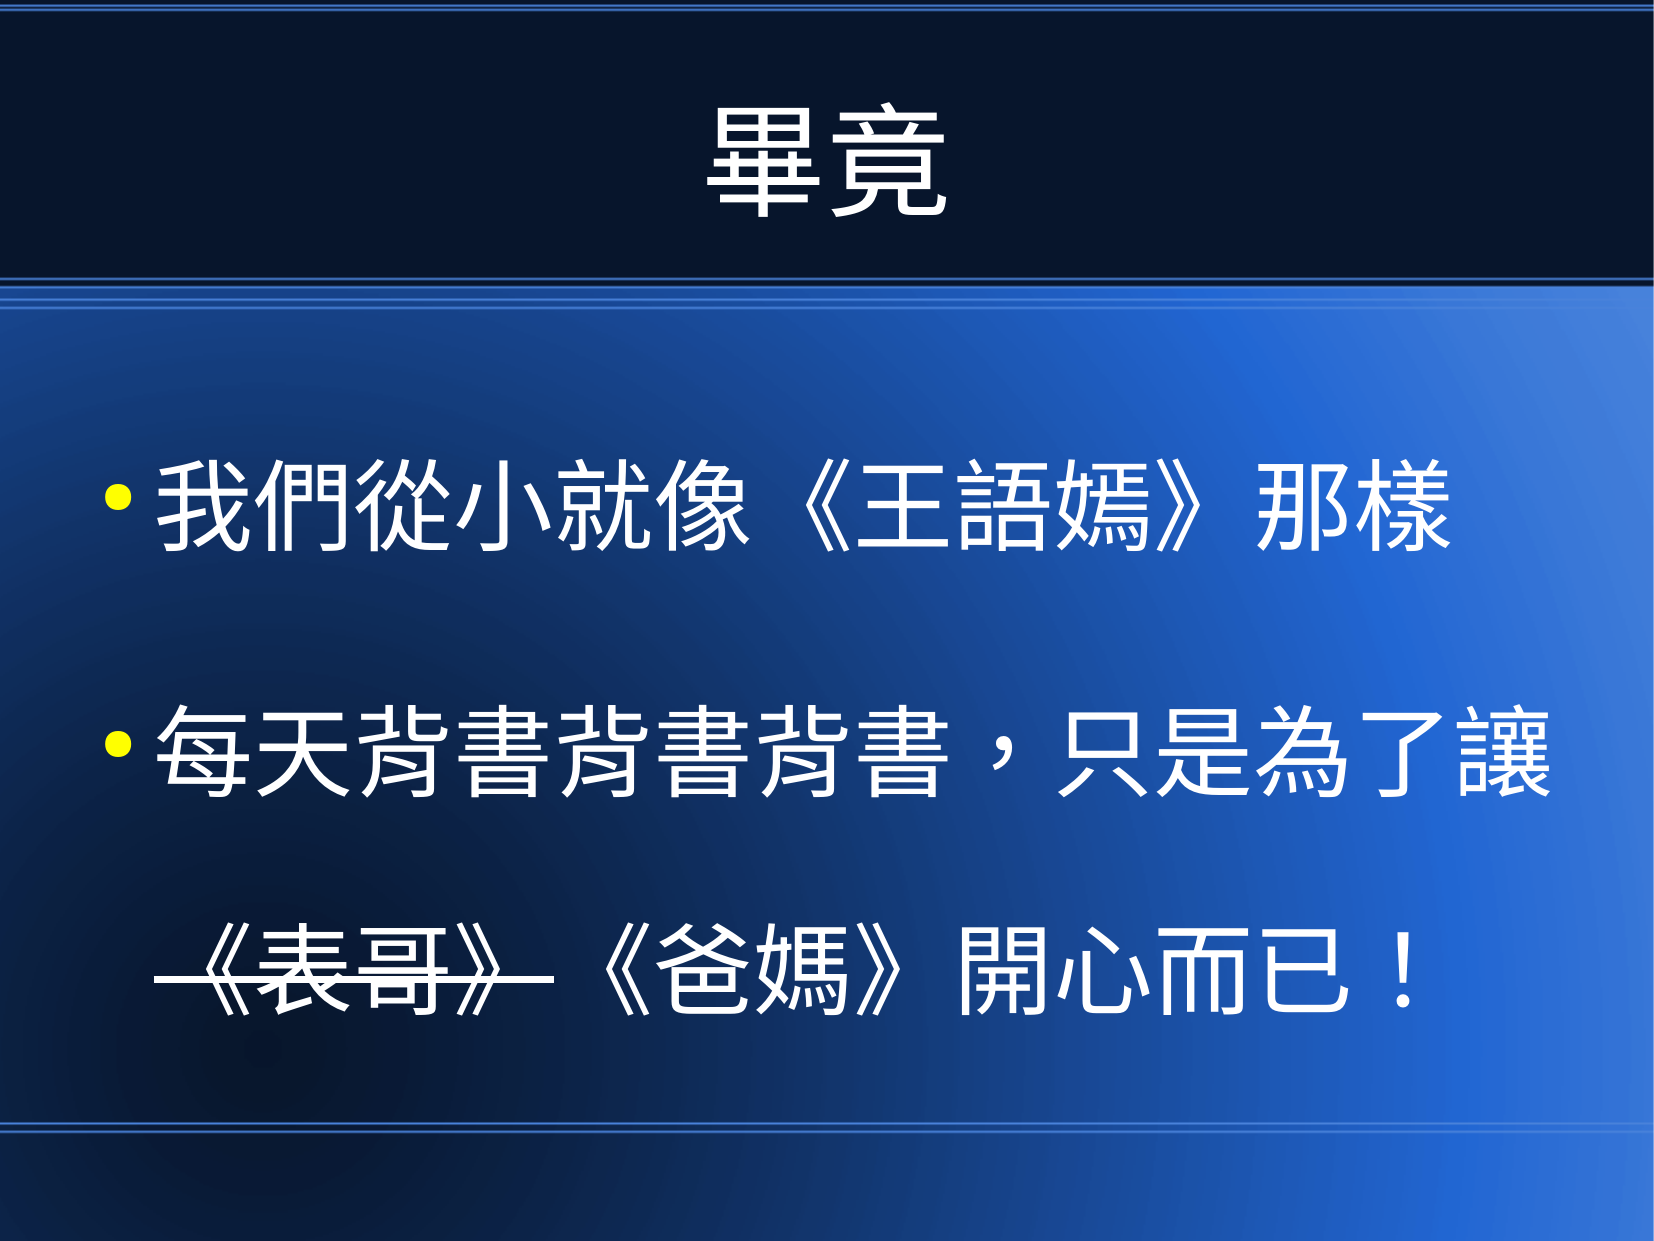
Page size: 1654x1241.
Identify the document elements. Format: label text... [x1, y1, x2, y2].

list 我們從小就像《王語嫣》那樣 每天背書背書背書，只是為了讓《表哥》《爸媽》開心而已！ [82, 355, 1571, 1241]
title 畢竟 [82, 49, 1571, 257]
picture [0, 0, 1654, 1241]
